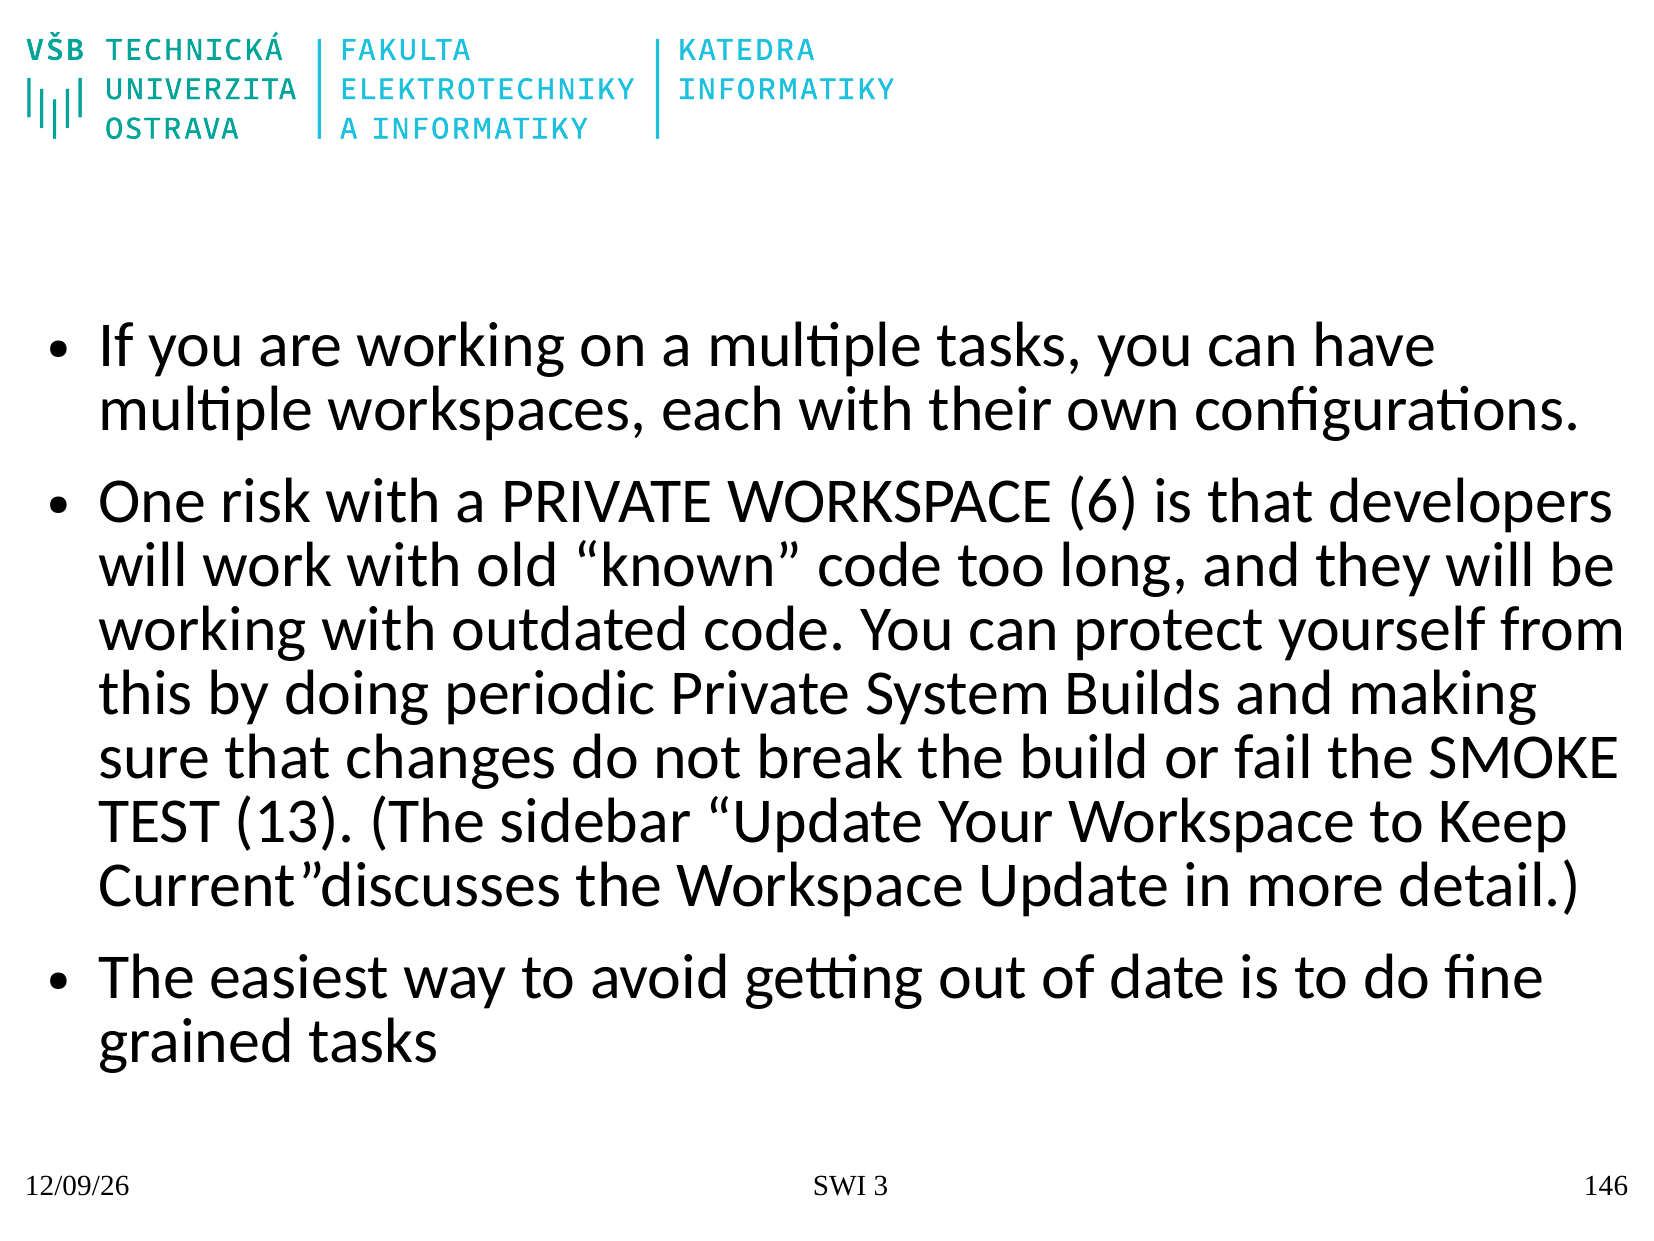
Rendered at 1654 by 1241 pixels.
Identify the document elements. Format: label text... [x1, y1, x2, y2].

picture [26, 31, 894, 139]
list If you are working on a multiple tasks, you can have multiple workspaces, each with their own configurations. One risk with a PRIVATE WORKSPACE (6) is that developers will work with old “known” code too long, and they will be working with outdated code. You can protect yourself from this by doing periodic Private System Builds and making sure that changes do not break the build or fail the SMOKE TEST (13). (The sidebar “Update Your Workspace to Keep Current”discusses the Workspace Update in more detail.) The easiest way to avoid getting out of date is to do fine grained tasks [30, 318, 1629, 1146]
